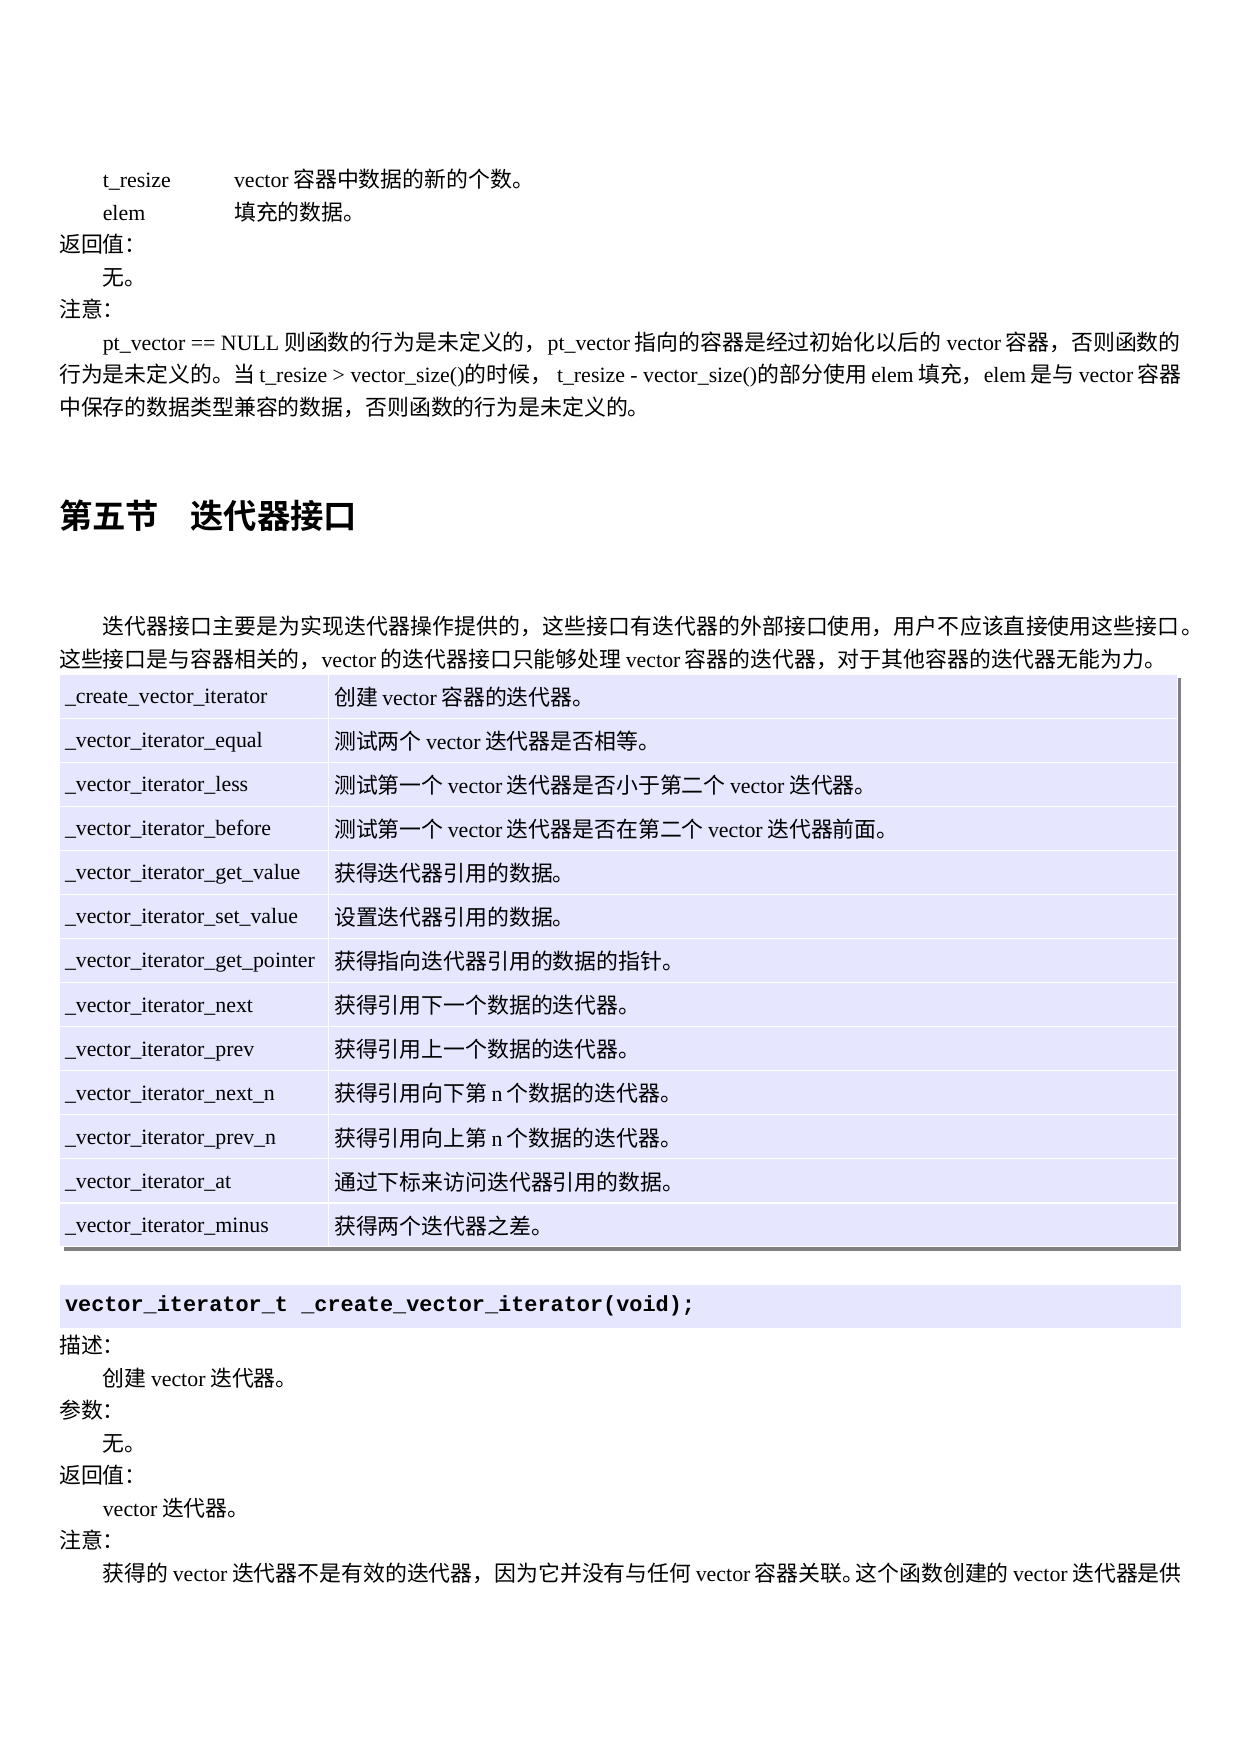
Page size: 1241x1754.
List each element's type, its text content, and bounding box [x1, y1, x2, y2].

text t_resize vector容器中数据的新的个数。 [59, 162, 1181, 194]
table_cell _vector_iterator_get_value [60, 851, 328, 894]
table_cell _vector_iterator_minus [60, 1204, 328, 1246]
table_cell 测试第一个vector迭代器是否在第二个vector迭代器前面。 [329, 807, 1177, 850]
text 注意： [59, 292, 1181, 324]
table_cell 测试两个vector迭代器是否相等。 [329, 719, 1177, 762]
table_cell 获得引用向上第n个数据的迭代器。 [329, 1115, 1177, 1158]
text 返回值： [59, 227, 1181, 259]
table_cell _vector_iterator_less [60, 763, 328, 806]
text 获得的vector迭代器不是有效的迭代器，因为它并没有与任何vector容器关联。这个函数创建的vector迭代器是供 [59, 1555, 1181, 1588]
table_header _create_vector_iterator [60, 675, 328, 718]
table_cell _vector_iterator_equal [60, 719, 328, 762]
subtitle 迭代器接口 [59, 481, 1181, 546]
table_cell 测试第一个vector迭代器是否小于第二个vector迭代器。 [329, 763, 1177, 806]
table_header vector_iterator_t _create_vector_iterator(void); [60, 1285, 1181, 1328]
text 无。 [59, 259, 1181, 292]
text 返回值： [59, 1458, 1181, 1490]
table_cell _vector_iterator_prev [60, 1027, 328, 1070]
table_cell _vector_iterator_next_n [60, 1071, 328, 1114]
table_cell 获得引用下一个数据的迭代器。 [329, 983, 1177, 1026]
text 迭代器接口主要是为实现迭代器操作提供的，这些接口有迭代器的外部接口使用，用户不应该直接使用这些接口。这些接口是与容器相关的，vector的迭代器接口只能够处理vector容器的迭代器，对于其他容器的迭代器无能为力。 [59, 609, 1181, 674]
text 无。 [59, 1425, 1181, 1458]
table_cell 获得指向迭代器引用的数据的指针。 [329, 939, 1177, 982]
text elem 填充的数据。 [59, 194, 1181, 227]
text 注意： [59, 1523, 1181, 1555]
text 描述： [59, 1329, 1181, 1360]
table_cell _vector_iterator_before [60, 807, 328, 850]
text pt_vector == NULL则函数的行为是未定义的，pt_vector指向的容器是经过初始化以后的vector容器，否则函数的行为是未定义的。当t_resize > vector_size()的时候， t_resize - vector_size()的部分使用elem填充，elem是与vector容器中保存的数据类型兼容的数据，否则函数的行为是未定义的。 [59, 324, 1181, 422]
table_cell _vector_iterator_prev_n [60, 1115, 328, 1158]
table_cell _vector_iterator_get_pointer [60, 939, 328, 982]
table_header 创建vector容器的迭代器。 [329, 675, 1177, 718]
table_cell 获得迭代器引用的数据。 [329, 851, 1177, 894]
table_cell 获得引用上一个数据的迭代器。 [329, 1027, 1177, 1070]
table_cell _vector_iterator_next [60, 983, 328, 1026]
text 创建vector迭代器。 [59, 1360, 1181, 1393]
text 参数： [59, 1393, 1181, 1425]
table_cell _vector_iterator_at [60, 1159, 328, 1202]
table_cell 获得两个迭代器之差。 [329, 1204, 1177, 1246]
table_cell _vector_iterator_set_value [60, 895, 328, 938]
text vector迭代器。 [59, 1490, 1181, 1523]
table_cell 设置迭代器引用的数据。 [329, 895, 1177, 938]
table_cell 通过下标来访问迭代器引用的数据。 [329, 1159, 1177, 1202]
table_cell 获得引用向下第n个数据的迭代器。 [329, 1071, 1177, 1114]
